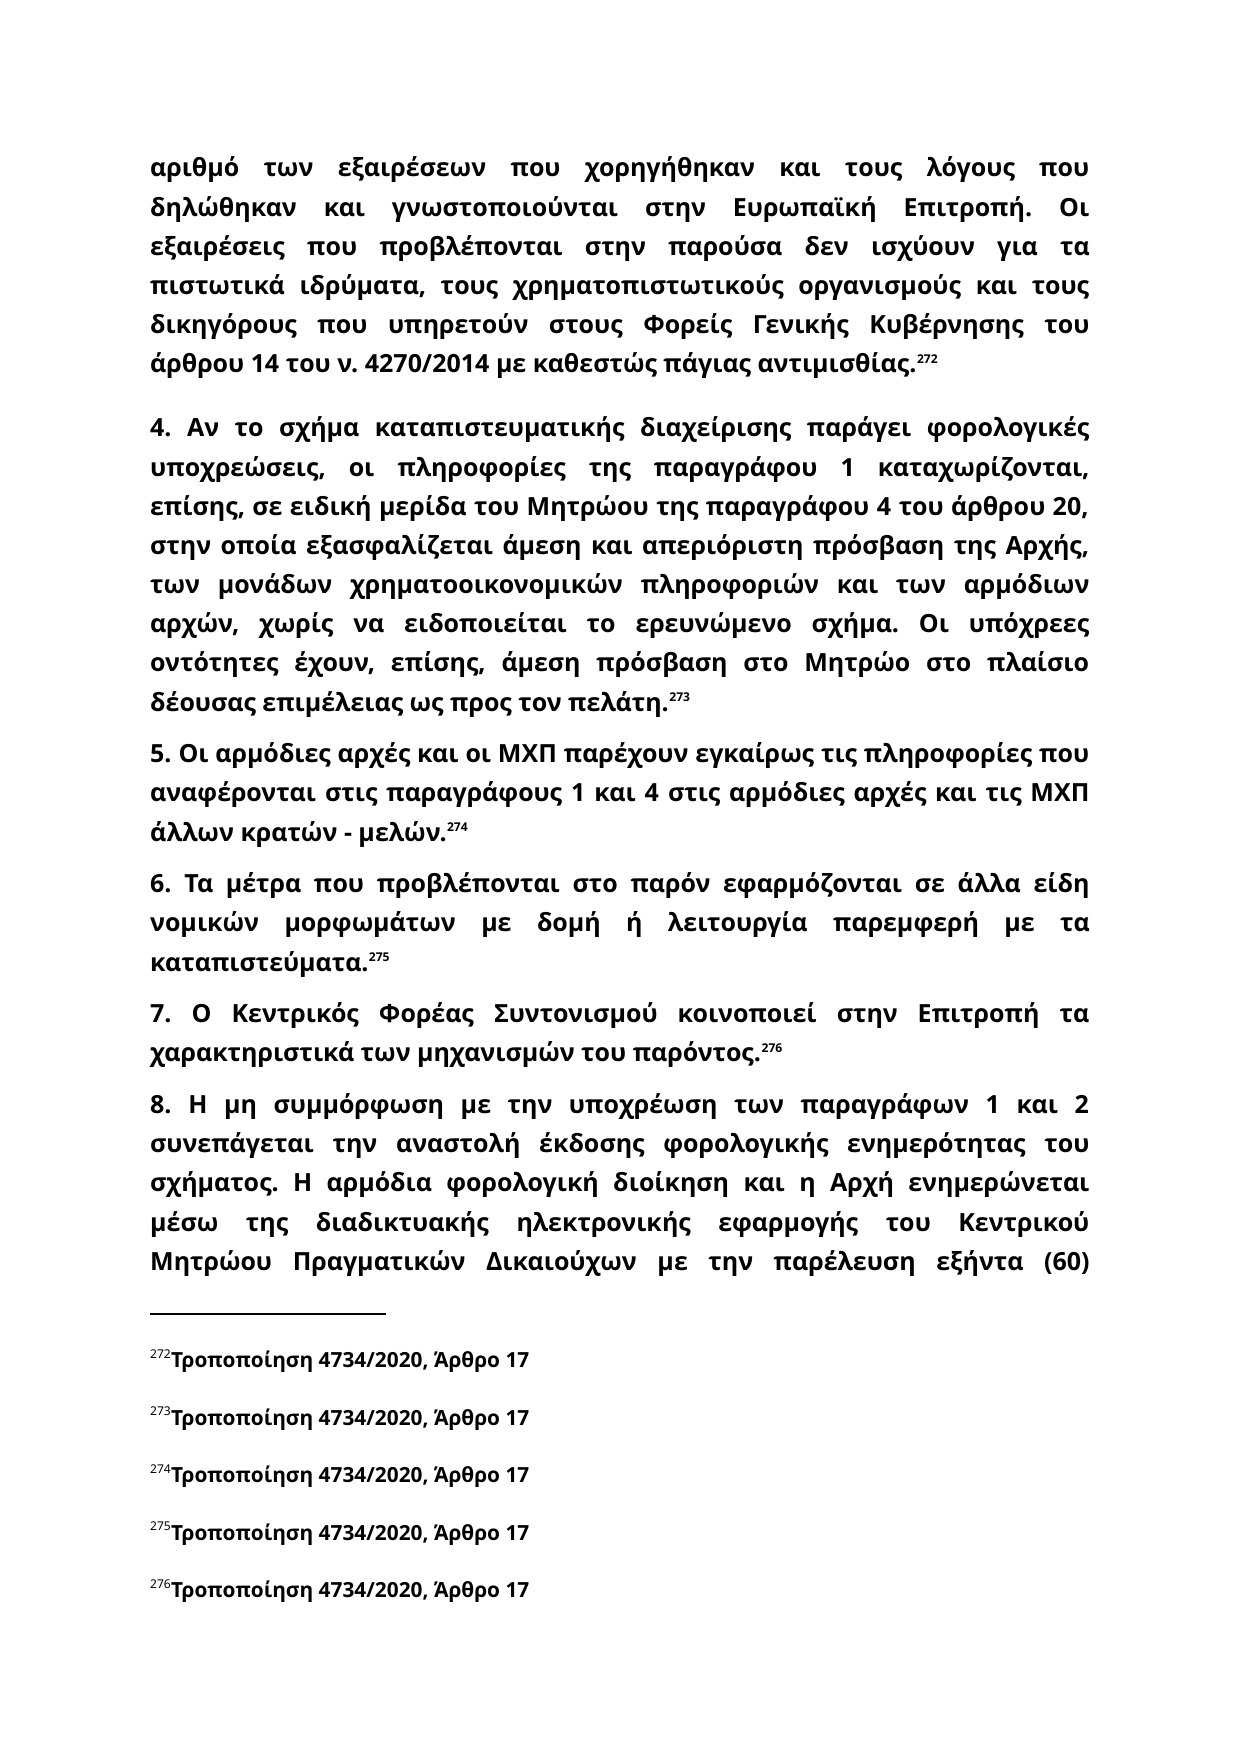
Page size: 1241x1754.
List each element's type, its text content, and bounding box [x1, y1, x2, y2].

text Τροποποίηση 4734/2020, Άρθρο 17 [150, 1345, 1090, 1373]
text 8. Η μη συμμόρφωση με την υποχρέωση των παραγράφων 1 και 2 συνεπάγεται την αναστολή έκδοσης φορολογικής ενημερότητας του σχήματος. Η αρμόδια φορολογική διοίκηση και η Αρχή ενημερώνεται μέσω της διαδικτυακής ηλεκτρονικής εφαρμογής του Κεντρικού Μητρώου Πραγματικών Δικαιούχων με την παρέλευση εξήντα (60) [150, 1087, 1090, 1277]
text 6. Τα μέτρα που προβλέπονται στο παρόν εφαρμόζονται σε άλλα είδη νομικών μορφωμάτων με δομή ή λειτουργία παρεμφερή με τα καταπιστεύματα. [150, 866, 1090, 978]
text Τροποποίηση 4734/2020, Άρθρο 17 [150, 1403, 1090, 1431]
text 5. Οι αρμόδιες αρχές και οι ΜΧΠ παρέχουν εγκαίρως τις πληροφορίες που αναφέρονται στις παραγράφους 1 και 4 στις αρμόδιες αρχές και τις ΜΧΠ άλλων κρατών - μελών. [150, 736, 1090, 848]
text 7. Ο Κεντρικός Φορέας Συντονισμού κοινοποιεί στην Επιτροπή τα χαρακτηριστικά των μηχανισμών του παρόντος. [150, 996, 1090, 1069]
text αριθμό των εξαιρέσεων που χορηγήθηκαν και τους λόγους που δηλώθηκαν και γνωστοποιούνται στην Ευρωπαϊκή Επιτροπή. Οι εξαιρέσεις που προβλέπονται στην παρούσα δεν ισχύουν για τα πιστωτικά ιδρύματα, τους χρηματοπιστωτικούς οργανισμούς και τους δικηγόρους που υπηρετούν στους Φορείς Γενικής Κυβέρνησης του άρθρου 14 του ν. 4270/2014 με καθεστώς πάγιας αντιμισθίας. [150, 150, 1090, 380]
text 4. Αν το σχήμα καταπιστευματικής διαχείρισης παράγει φορολογικές υποχρεώσεις, οι πληροφορίες της παραγράφου 1 καταχωρίζονται, επίσης, σε ειδική μερίδα του Μητρώου της παραγράφου 4 του άρθρου 20, στην οποία εξασφαλίζεται άμεση και απεριόριστη πρόσβαση της Αρχής, των μονάδων χρηματοοικονομικών πληροφοριών και των αρμόδιων αρχών, χωρίς να ειδοποιείται το ερευνώμενο σχήμα. Οι υπόχρεες οντότητες έχουν, επίσης, άμεση πρόσβαση στο Μητρώο στο πλαίσιο δέουσας επιμέλειας ως προς τον πελάτη. [150, 410, 1090, 718]
text Τροποποίηση 4734/2020, Άρθρο 17 [150, 1460, 1090, 1489]
text Τροποποίηση 4734/2020, Άρθρο 17 [150, 1518, 1090, 1546]
text Τροποποίηση 4734/2020, Άρθρο 17 [150, 1576, 1090, 1604]
